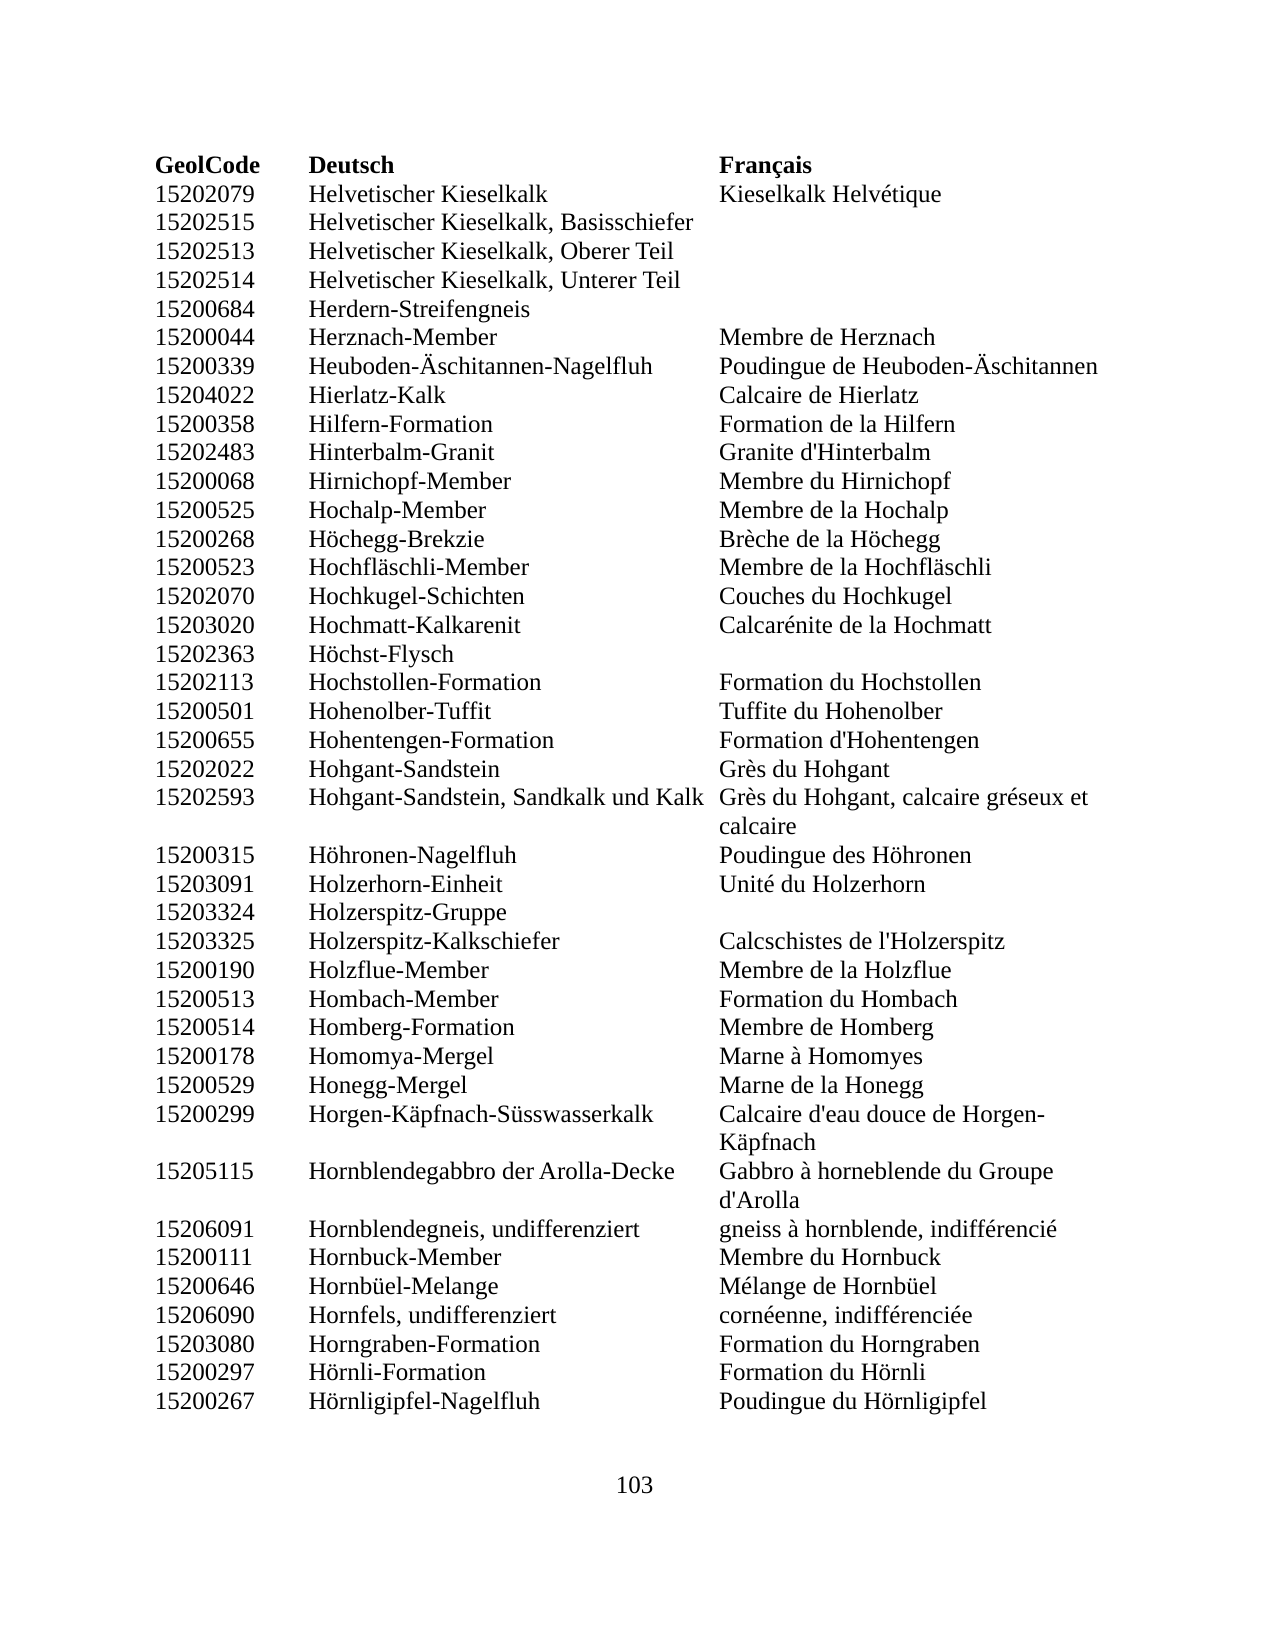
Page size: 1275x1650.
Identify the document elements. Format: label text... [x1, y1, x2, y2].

table_cell Herznach-Member [304, 323, 714, 351]
table_cell Hohgant-Sandstein [304, 754, 714, 782]
table_cell Helvetischer Kieselkalk [304, 179, 714, 207]
table_cell Unité du Holzerhorn [714, 869, 1125, 897]
table_cell cornéenne, indifférenciée [714, 1300, 1125, 1329]
table_cell 15202514 [150, 265, 304, 294]
table_cell Höchegg-Brekzie [304, 524, 714, 552]
table_cell 15200267 [150, 1386, 304, 1415]
table_cell Grès du Hohgant [714, 754, 1125, 782]
table_cell [714, 639, 1125, 667]
table_cell 15200297 [150, 1358, 304, 1386]
table_cell 15200178 [150, 1041, 304, 1070]
table_cell Membre de la Hochfläschli [714, 553, 1125, 581]
table_cell 15202515 [150, 208, 304, 236]
table_cell Homomya-Mergel [304, 1041, 714, 1070]
table_cell Holzerspitz-Gruppe [304, 898, 714, 926]
table_cell Membre du Hornbuck [714, 1243, 1125, 1271]
table_cell Hierlatz-Kalk [304, 380, 714, 409]
table_cell Hochstollen-Formation [304, 668, 714, 696]
table_cell Poudingue du Hörnligipfel [714, 1386, 1125, 1415]
table_cell 15200523 [150, 553, 304, 581]
table_cell 15200339 [150, 351, 304, 380]
table_cell 15202363 [150, 639, 304, 667]
table_cell 15202483 [150, 438, 304, 466]
table_cell [714, 294, 1125, 322]
table_cell Formation du Hochstollen [714, 668, 1125, 696]
table_cell Herdern-Streifengneis [304, 294, 714, 322]
table_cell Höchst-Flysch [304, 639, 714, 667]
table_cell Helvetischer Kieselkalk, Basisschiefer [304, 208, 714, 236]
table_cell 15203020 [150, 610, 304, 639]
table_cell Poudingue de Heuboden-Äschitannen [714, 351, 1125, 380]
table_cell Holzflue-Member [304, 955, 714, 984]
table_cell 15206090 [150, 1300, 304, 1329]
table_cell Hochmatt-Kalkarenit [304, 610, 714, 639]
table_cell Hornblendegneis, undifferenziert [304, 1214, 714, 1242]
table_cell 15202513 [150, 236, 304, 265]
table_cell Membre de la Hochalp [714, 495, 1125, 524]
table_cell [714, 898, 1125, 926]
table_cell Holzerhorn-Einheit [304, 869, 714, 897]
table_cell Formation du Hörnli [714, 1358, 1125, 1386]
table_cell Formation de la Hilfern [714, 409, 1125, 437]
table_cell Hochalp-Member [304, 495, 714, 524]
table_cell Calcaire de Hierlatz [714, 380, 1125, 409]
table_cell Hombach-Member [304, 984, 714, 1012]
table_cell 15206091 [150, 1214, 304, 1242]
table_cell Hörnli-Formation [304, 1358, 714, 1386]
table_cell Hornblendegabbro der Arolla-Decke [304, 1156, 714, 1214]
table_cell Hohenolber-Tuffit [304, 696, 714, 725]
table_cell Mélange de Hornbüel [714, 1271, 1125, 1300]
table_cell Calcaire d'eau douce de Horgen-Käpfnach [714, 1099, 1125, 1156]
table_cell Hornfels, undifferenziert [304, 1300, 714, 1329]
table_cell [714, 265, 1125, 294]
table_cell Horgen-Käpfnach-Süsswasserkalk [304, 1099, 714, 1156]
table_cell Holzerspitz-Kalkschiefer [304, 926, 714, 955]
table_cell 15202022 [150, 754, 304, 782]
table_cell Marne de la Honegg [714, 1070, 1125, 1099]
table_cell Membre de la Holzflue [714, 955, 1125, 984]
table_cell 15202079 [150, 179, 304, 207]
table_cell 15200501 [150, 696, 304, 725]
table_cell [714, 208, 1125, 236]
table_cell Brèche de la Höchegg [714, 524, 1125, 552]
table_cell Tuffite du Hohenolber [714, 696, 1125, 725]
table_cell 15203091 [150, 869, 304, 897]
table_cell 15202070 [150, 581, 304, 610]
table_cell Gabbro à horneblende du Groupe d'Arolla [714, 1156, 1125, 1214]
table_cell Membre du Hirnichopf [714, 466, 1125, 495]
table_header Français [714, 150, 1125, 179]
table_cell Marne à Homomyes [714, 1041, 1125, 1070]
table_cell Formation du Horngraben [714, 1329, 1125, 1357]
table_cell Formation d'Hohentengen [714, 725, 1125, 754]
table_cell [714, 236, 1125, 265]
table_cell Calcarénite de la Hochmatt [714, 610, 1125, 639]
table_cell Hinterbalm-Granit [304, 438, 714, 466]
table_cell Hilfern-Formation [304, 409, 714, 437]
table_cell 15200068 [150, 466, 304, 495]
table_cell 15200513 [150, 984, 304, 1012]
table_cell Heuboden-Äschitannen-Nagelfluh [304, 351, 714, 380]
table_cell Granite d'Hinterbalm [714, 438, 1125, 466]
table_cell 15200358 [150, 409, 304, 437]
table_cell Membre de Homberg [714, 1013, 1125, 1041]
table_cell Hohentengen-Formation [304, 725, 714, 754]
table_cell 15205115 [150, 1156, 304, 1214]
table_cell Hornbuck-Member [304, 1243, 714, 1271]
table_cell Calcschistes de l'Holzerspitz [714, 926, 1125, 955]
table_cell 15200315 [150, 840, 304, 869]
table_cell Hörnligipfel-Nagelfluh [304, 1386, 714, 1415]
table_cell Höhronen-Nagelfluh [304, 840, 714, 869]
table_cell 15203325 [150, 926, 304, 955]
table_cell Grès du Hohgant, calcaire gréseux et calcaire [714, 783, 1125, 840]
table_cell 15200529 [150, 1070, 304, 1099]
table_cell Hochfläschli-Member [304, 553, 714, 581]
table_cell 15203080 [150, 1329, 304, 1357]
table_cell 15202113 [150, 668, 304, 696]
table_cell 15200268 [150, 524, 304, 552]
table_cell 15200044 [150, 323, 304, 351]
table_cell Hochkugel-Schichten [304, 581, 714, 610]
table_cell Hornbüel-Melange [304, 1271, 714, 1300]
table_cell 15200655 [150, 725, 304, 754]
table_cell gneiss à hornblende, indifférencié [714, 1214, 1125, 1242]
table_header GeolCode [150, 150, 304, 179]
table_cell 15200525 [150, 495, 304, 524]
table_header Deutsch [304, 150, 714, 179]
table_cell Kieselkalk Helvétique [714, 179, 1125, 207]
table_cell 15200111 [150, 1243, 304, 1271]
table_cell 15204022 [150, 380, 304, 409]
table_cell Formation du Hombach [714, 984, 1125, 1012]
table_cell Helvetischer Kieselkalk, Oberer Teil [304, 236, 714, 265]
table_cell Hohgant-Sandstein, Sandkalk und Kalk [304, 783, 714, 840]
table_cell Poudingue des Höhronen [714, 840, 1125, 869]
table_cell 15202593 [150, 783, 304, 840]
table_cell Hirnichopf-Member [304, 466, 714, 495]
table_cell 15200299 [150, 1099, 304, 1156]
table_cell Helvetischer Kieselkalk, Unterer Teil [304, 265, 714, 294]
table_cell Horngraben-Formation [304, 1329, 714, 1357]
table_cell 15200684 [150, 294, 304, 322]
table_cell 15200514 [150, 1013, 304, 1041]
table_cell Honegg-Mergel [304, 1070, 714, 1099]
table_cell Couches du Hochkugel [714, 581, 1125, 610]
table_cell 15200190 [150, 955, 304, 984]
table_cell 15203324 [150, 898, 304, 926]
table_cell Homberg-Formation [304, 1013, 714, 1041]
table_cell 15200646 [150, 1271, 304, 1300]
table_cell Membre de Herznach [714, 323, 1125, 351]
